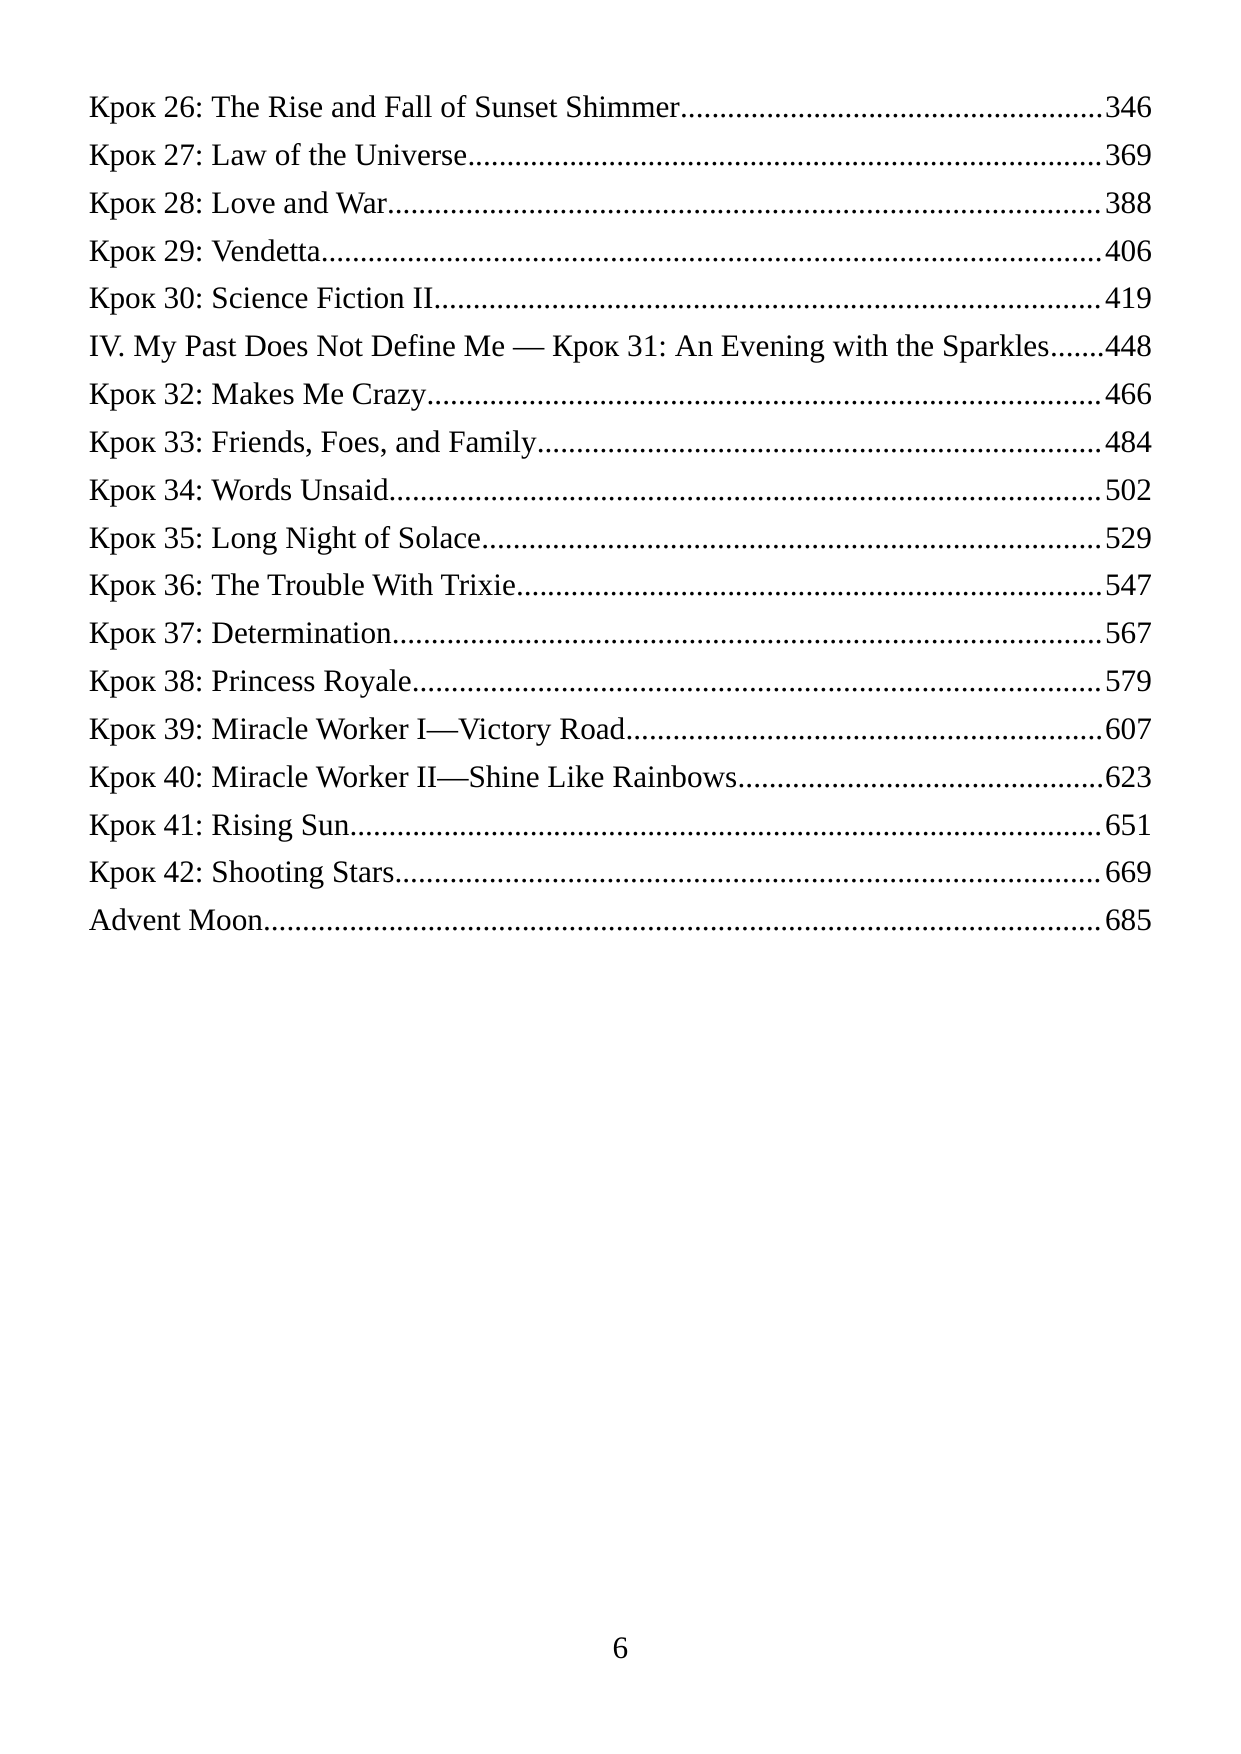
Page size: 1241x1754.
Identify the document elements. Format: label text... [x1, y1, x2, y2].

text Крок 42: Shooting Stars 669 [88, 853, 1152, 889]
text IV. My Past Does Not Define Me — Крок 31: An Evening with the Sparkles 448 [88, 328, 1152, 363]
text Крок 38: Princess Royale 579 [88, 662, 1152, 698]
text Крок 36: The Trouble With Trixie 547 [88, 567, 1152, 603]
text Крок 35: Long Night of Solace 529 [88, 519, 1152, 555]
text Крок 39: Miracle Worker I—Victory Road 607 [88, 710, 1152, 746]
text Advent Moon 685 [88, 901, 1152, 937]
text Крок 26: The Rise and Fall of Sunset Shimmer 346 [88, 88, 1152, 124]
text Крок 34: Words Unsaid 502 [88, 471, 1152, 507]
text Крок 30: Science Fiction II 419 [88, 280, 1152, 316]
text Крок 41: Rising Sun 651 [88, 806, 1152, 842]
text Крок 32: Makes Me Crazy 466 [88, 375, 1152, 411]
text Крок 33: Friends, Foes, and Family 484 [88, 423, 1152, 459]
text Крок 28: Love and War 388 [88, 184, 1152, 220]
text Крок 37: Determination 567 [88, 614, 1152, 650]
text Крок 40: Miracle Worker II—Shine Like Rainbows 623 [88, 758, 1152, 794]
text Крок 29: Vendetta 406 [88, 232, 1152, 268]
text Крок 27: Law of the Universe 369 [88, 136, 1152, 172]
